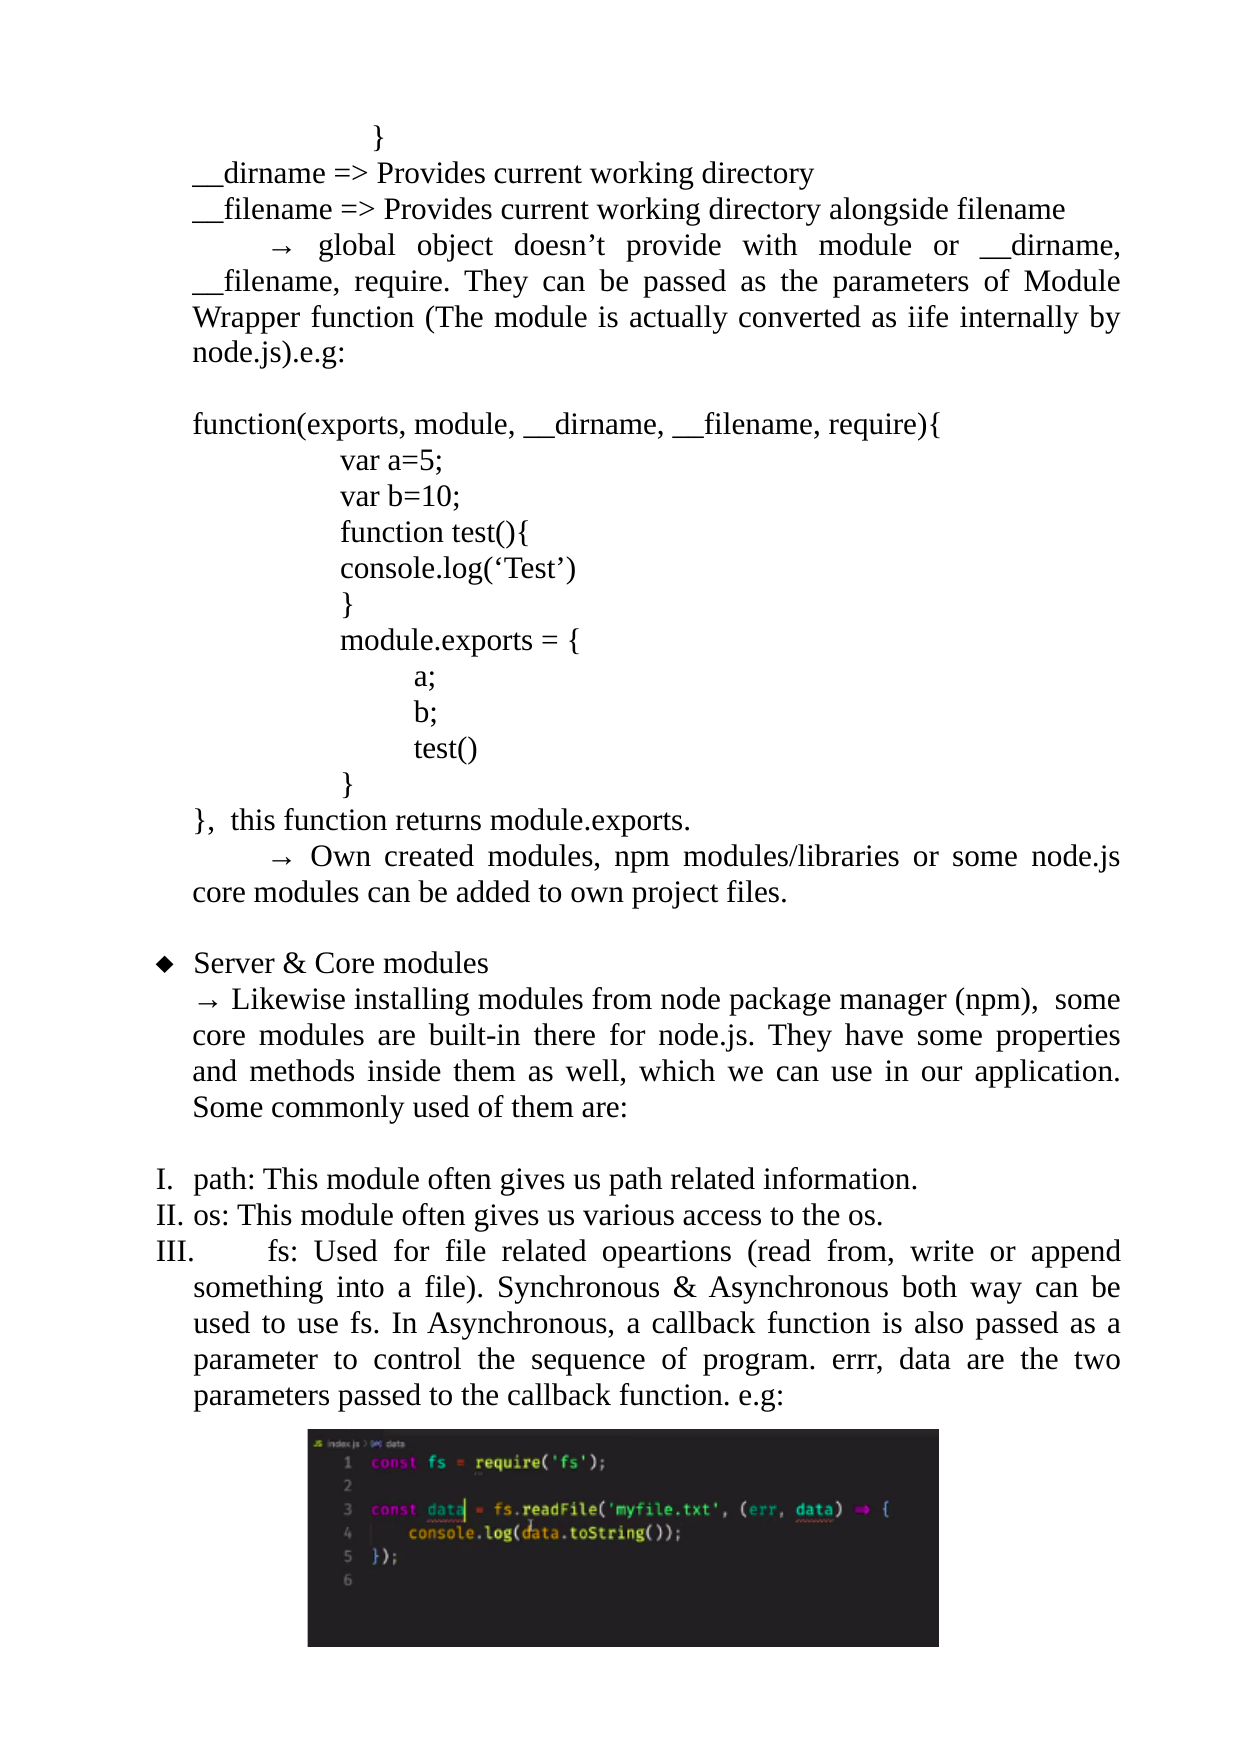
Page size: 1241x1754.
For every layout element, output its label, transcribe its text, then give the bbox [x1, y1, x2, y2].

text __filename => Provides current working directory alongside filename [192, 190, 1122, 226]
text a; [192, 657, 1122, 693]
text var b=10; [192, 477, 1122, 513]
text function test(){ [192, 513, 1122, 549]
text test() [192, 729, 1122, 765]
text } [192, 765, 1122, 801]
list Server & Core modules [156, 945, 1122, 981]
list os: This module often gives us various access to the os. [156, 1196, 1122, 1232]
list path: This module often gives us path related information. [156, 1160, 1122, 1196]
text __dirname => Provides current working directory [192, 154, 1122, 190]
text console.log(‘Test’) [192, 549, 1122, 585]
text → Own created modules, npm modules/libraries or some node.js core modules can be added to own project files. [192, 837, 1122, 909]
text var a=5; [192, 442, 1122, 477]
list fs: Used for file related opeartions (read from, write or append something into a file). Synchronous & Asynchronous both way can be used to use fs. In Asynchronous, a callback function is also passed as a parameter to control the sequence of program. errr, data are the two parameters passed to the callback function. e.g: [156, 1232, 1122, 1412]
text → global object doesn’t provide with module or __dirname, __filename, require. They can be passed as the parameters of Module Wrapper function (The module is actually converted as iife internally by node.js).e.g: [192, 226, 1122, 370]
picture [307, 1429, 939, 1647]
text }, this function returns module.exports. [192, 801, 1122, 837]
text } [192, 118, 1122, 154]
text function(exports, module, __dirname, __filename, require){ [192, 406, 1122, 442]
text b; [192, 693, 1122, 729]
text } [192, 585, 1122, 621]
text module.exports = { [192, 621, 1122, 657]
text → Likewise installing modules from node package manager (npm), some core modules are built-in there for node.js. They have some properties and methods inside them as well, which we can use in our application. Some commonly used of them are: [192, 981, 1122, 1124]
